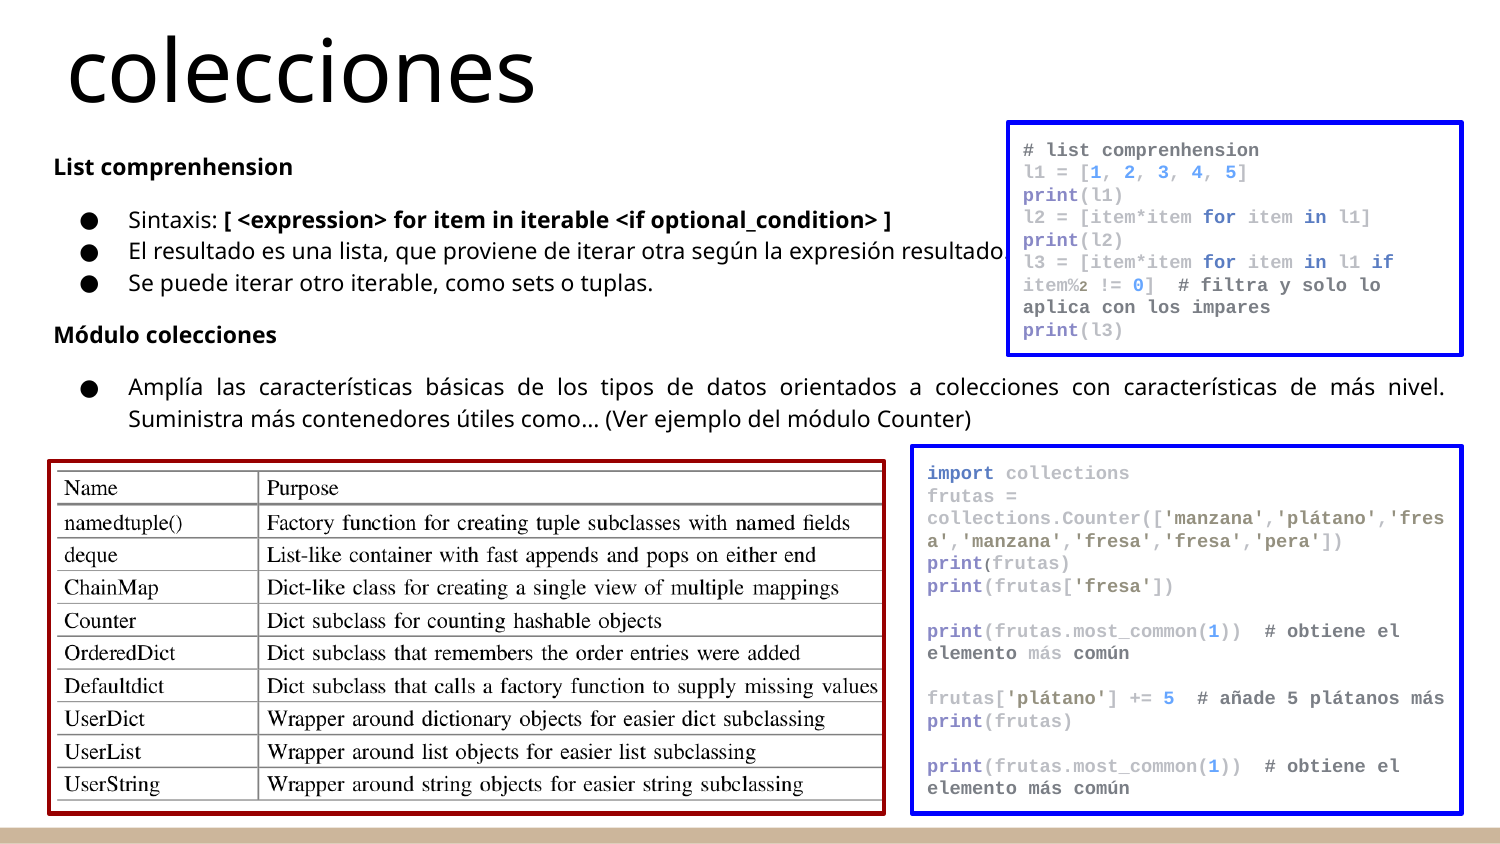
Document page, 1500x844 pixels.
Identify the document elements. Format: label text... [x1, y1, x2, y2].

title 34. Módulos relacionados con colecciones [51, 41, 1449, 134]
picture [51, 463, 882, 812]
text_box List comprenhension Sintaxis: [ <expression> for item in iterable <if optional_condition> ] El resultado es una lista, que proviene de iterar otra según la expresión resultado. Se puede iterar otro iterable, como sets o tuplas. Módulo colecciones Amplía las características básicas de los tipos de datos orientados a colecciones con características de más nivel. Suministra más contenedores útiles como… (Ver ejemplo del módulo Counter) [38, 134, 1462, 446]
text_box import collections frutas = collections.Counter(['manzana','plátano','fresa','manzana','fresa','fresa','pera']) print(frutas) print(frutas['fresa']) print(frutas.most_common(1)) # obtiene el elemento más común frutas['plátano'] += 5 # añade 5 plátanos más print(frutas) print(frutas.most_common(1)) # obtiene el elemento más común [911, 445, 1462, 814]
text_box # list comprenhension l1 = [1, 2, 3, 4, 5] print(l1) l2 = [item*item for item in l1] print(l2) l3 = [item*item for item in l1 if item%2 != 0] # filtra y solo lo aplica con los impares print(l3) [1007, 122, 1462, 355]
